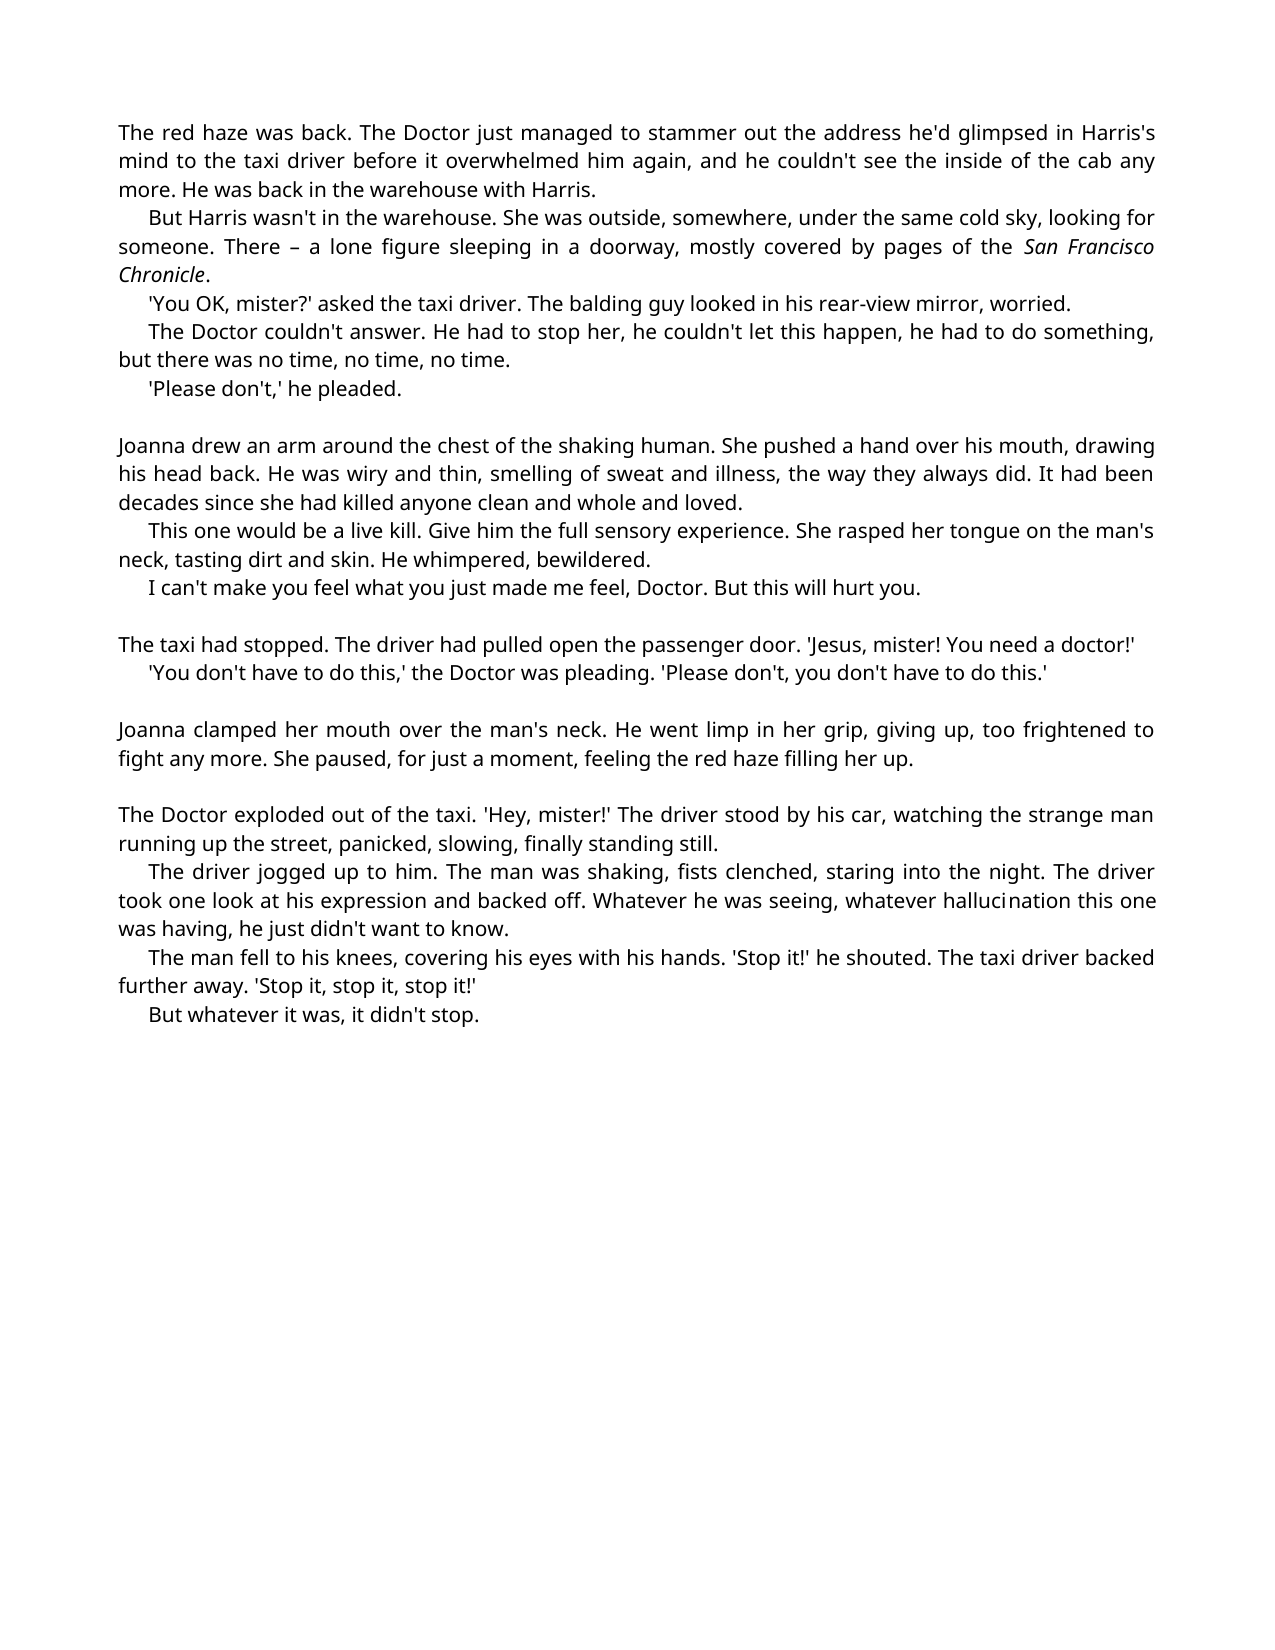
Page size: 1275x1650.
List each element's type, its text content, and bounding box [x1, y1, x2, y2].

text I can't make you feel what you just made me feel, Doctor. But this will hurt you. [118, 573, 1157, 602]
text Joanna clamped her mouth over the man's neck. He went limp in her grip, giving up, too frightened to fight any more. She paused, for just a moment, feeling the red haze filling her up. [118, 715, 1157, 772]
text The Doctor exploded out of the taxi. 'Hey, mister!' The driver stood by his car, watching the strange man running up the street, panicked, slowing, finally standing still. [118, 801, 1157, 857]
text The driver jogged up to him. The man was shaking, fists clenched, staring into the night. The driver took one look at his expression and backed off. Whatever he was seeing, whatever halluci­nation this one was having, he just didn't want to know. [118, 857, 1157, 943]
text The red haze was back. The Doctor just managed to stammer out the address he'd glimpsed in Harris's mind to the taxi driver before it overwhelmed him again, and he couldn't see the inside of the cab any more. He was back in the warehouse with Harris. [118, 118, 1157, 203]
text 'You don't have to do this,' the Doctor was pleading. 'Please don't, you don't have to do this.' [118, 658, 1157, 687]
text 'You OK, mister?' asked the taxi driver. The balding guy looked in his rear-view mirror, worried. [118, 289, 1157, 317]
text But whatever it was, it didn't stop. [118, 1000, 1157, 1028]
text The Doctor couldn't answer. He had to stop her, he couldn't let this happen, he had to do something, but there was no time, no time, no time. [118, 317, 1157, 374]
text 'Please don't,' he pleaded. [118, 374, 1157, 402]
text The man fell to his knees, covering his eyes with his hands. 'Stop it!' he shouted. The taxi driver backed further away. 'Stop it, stop it, stop it!' [118, 943, 1157, 1000]
text But Harris wasn't in the warehouse. She was outside, somewhere, under the same cold sky, looking for someone. There – a lone figure sleeping in a doorway, mostly covered by pages of the San Francisco Chronicle. [118, 203, 1157, 289]
text Joanna drew an arm around the chest of the shaking human. She pushed a hand over his mouth, drawing his head back. He was wiry and thin, smelling of sweat and illness, the way they always did. It had been decades since she had killed anyone clean and whole and loved. [118, 431, 1157, 516]
text This one would be a live kill. Give him the full sensory experience. She rasped her tongue on the man's neck, tasting dirt and skin. He whimpered, bewildered. [118, 516, 1157, 573]
text The taxi had stopped. The driver had pulled open the passenger door. 'Jesus, mister! You need a doctor!' [118, 630, 1157, 658]
